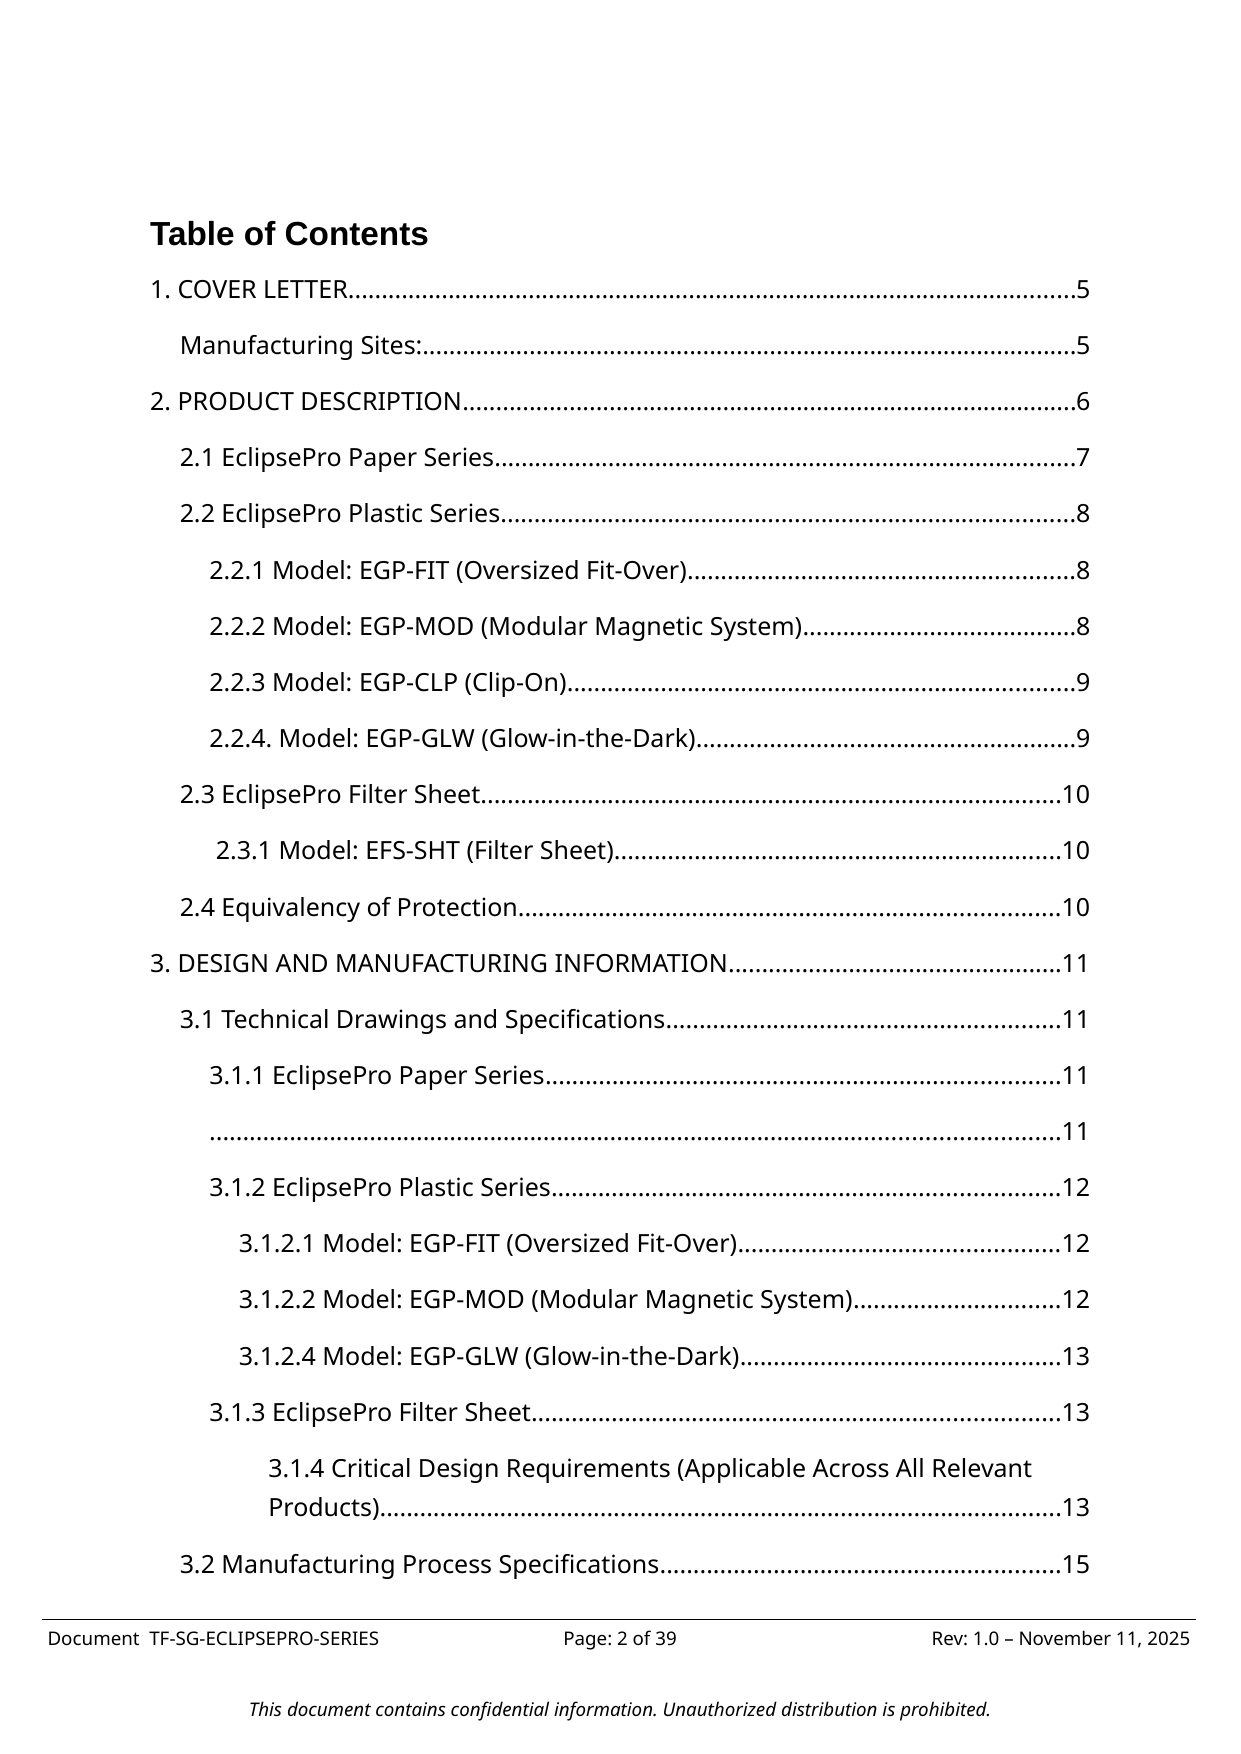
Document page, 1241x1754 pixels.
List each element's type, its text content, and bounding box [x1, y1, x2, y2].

text 2.4 Equivalency of Protection 10 [179, 889, 1090, 923]
text 1. COVER LETTER 5 [150, 272, 1090, 306]
text 2. PRODUCT DESCRIPTION 6 [150, 384, 1090, 418]
text 2.2.2 Model: EGP-MOD (Modular Magnetic System) 8 [209, 608, 1090, 642]
text 3.1.3 EclipsePro Filter Sheet 13 [209, 1394, 1090, 1428]
text Manufacturing Sites: 5 [179, 328, 1090, 362]
text 3.1.2.2 Model: EGP-MOD (Modular Magnetic System) 12 [238, 1282, 1090, 1316]
text 3.1 Technical Drawings and Specifications 11 [179, 1001, 1090, 1036]
text 11 [209, 1114, 1090, 1148]
text 3.1.2 EclipsePro Plastic Series 12 [209, 1170, 1090, 1204]
subtitle Table of Contents [150, 214, 1090, 253]
text 3.1.2.1 Model: EGP-FIT (Oversized Fit-Over) 12 [238, 1226, 1090, 1260]
text 2.3.1 Model: EFS-SHT (Filter Sheet) 10 [209, 833, 1090, 867]
text 3.1.4 Critical Design Requirements (Applicable Across All Relevant Products) 13 [268, 1451, 1090, 1524]
text 2.2.3 Model: EGP-CLP (Clip-On) 9 [209, 664, 1090, 699]
text 3.2 Manufacturing Process Specifications 15 [179, 1546, 1090, 1580]
text 3.1.2.4 Model: EGP-GLW (Glow-in-the-Dark) 13 [238, 1338, 1090, 1372]
text 2.2.4. Model: EGP-GLW (Glow-in-the-Dark) 9 [209, 721, 1090, 755]
text 3. DESIGN AND MANUFACTURING INFORMATION 11 [150, 945, 1090, 979]
text 2.2 EclipsePro Plastic Series 8 [179, 496, 1090, 530]
text 2.3 EclipsePro Filter Sheet 10 [179, 777, 1090, 811]
text 3.1.1 EclipsePro Paper Series 11 [209, 1058, 1090, 1092]
text 2.1 EclipsePro Paper Series 7 [179, 440, 1090, 474]
text 2.2.1 Model: EGP-FIT (Oversized Fit-Over) 8 [209, 552, 1090, 586]
